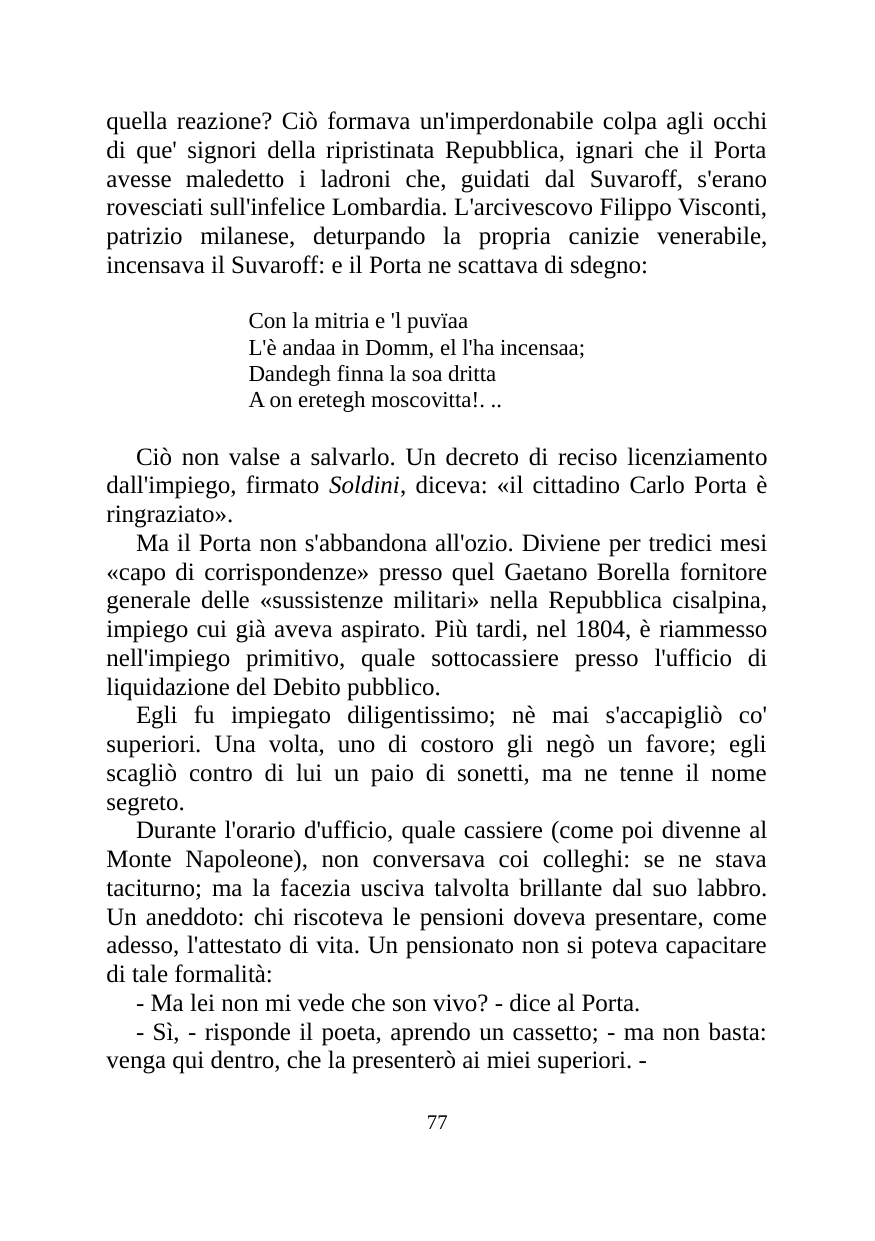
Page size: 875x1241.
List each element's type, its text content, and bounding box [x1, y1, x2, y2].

text L'è andaa in Domm, el l'ha incensaa; [219, 334, 768, 360]
text quella reazione? Ciò formava un'imperdonabile colpa agli occhi di que' signori della ripristinata Repubblica, ignari che il Porta avesse maledetto i ladroni che, guidati dal Suvaroff, s'erano rovesciati sull'infelice Lombardia. L'arcivescovo Filippo Visconti, patrizio milanese, deturpando la propria canizie venerabile, incensava il Suvaroff: e il Porta ne scattava di sdegno: [106, 106, 768, 279]
text Ciò non valse a salvarlo. Un decreto di reciso licenziamento dall'impiego, firmato Soldini, diceva: «il cittadino Carlo Porta è ringraziato». [106, 442, 768, 528]
text Egli fu impiegato diligentissimo; nè mai s'accapigliò co' superiori. Una volta, uno di costoro gli negò un favore; egli scagliò contro di lui un paio di sonetti, ma ne tenne il nome segreto. [106, 700, 768, 815]
text Durante l'orario d'ufficio, quale cassiere (come poi divenne al Monte Napoleone), non conversava coi colleghi: se ne stava taciturno; ma la facezia usciva talvolta brillante dal suo labbro. Un aneddoto: chi riscoteva le pensioni doveva presentare, come adesso, l'attestato di vita. Un pensionato non si poteva capacitare di tale formalità: [106, 815, 768, 988]
text - Sì, - risponde il poeta, aprendo un cassetto; - ma non basta: venga qui dentro, che la presenterò ai miei superiori. - [106, 1017, 768, 1074]
text - Ma lei non mi vede che son vivo? - dice al Porta. [106, 988, 768, 1017]
text A on eretegh moscovitta!. .. [219, 387, 768, 413]
text Con la mitria e 'l puvïaa [219, 307, 768, 334]
text Ma il Porta non s'abbandona all'ozio. Diviene per tredici mesi «capo di corrispondenze» presso quel Gaetano Borella fornitore generale delle «sussistenze militari» nella Repubblica cisalpina, impiego cui già aveva aspirato. Più tardi, nel 1804, è riammesso nell'impiego primitivo, quale sottocassiere presso l'ufficio di liquidazione del Debito pubblico. [106, 528, 768, 700]
text Dandegh finna la soa dritta [219, 360, 768, 387]
